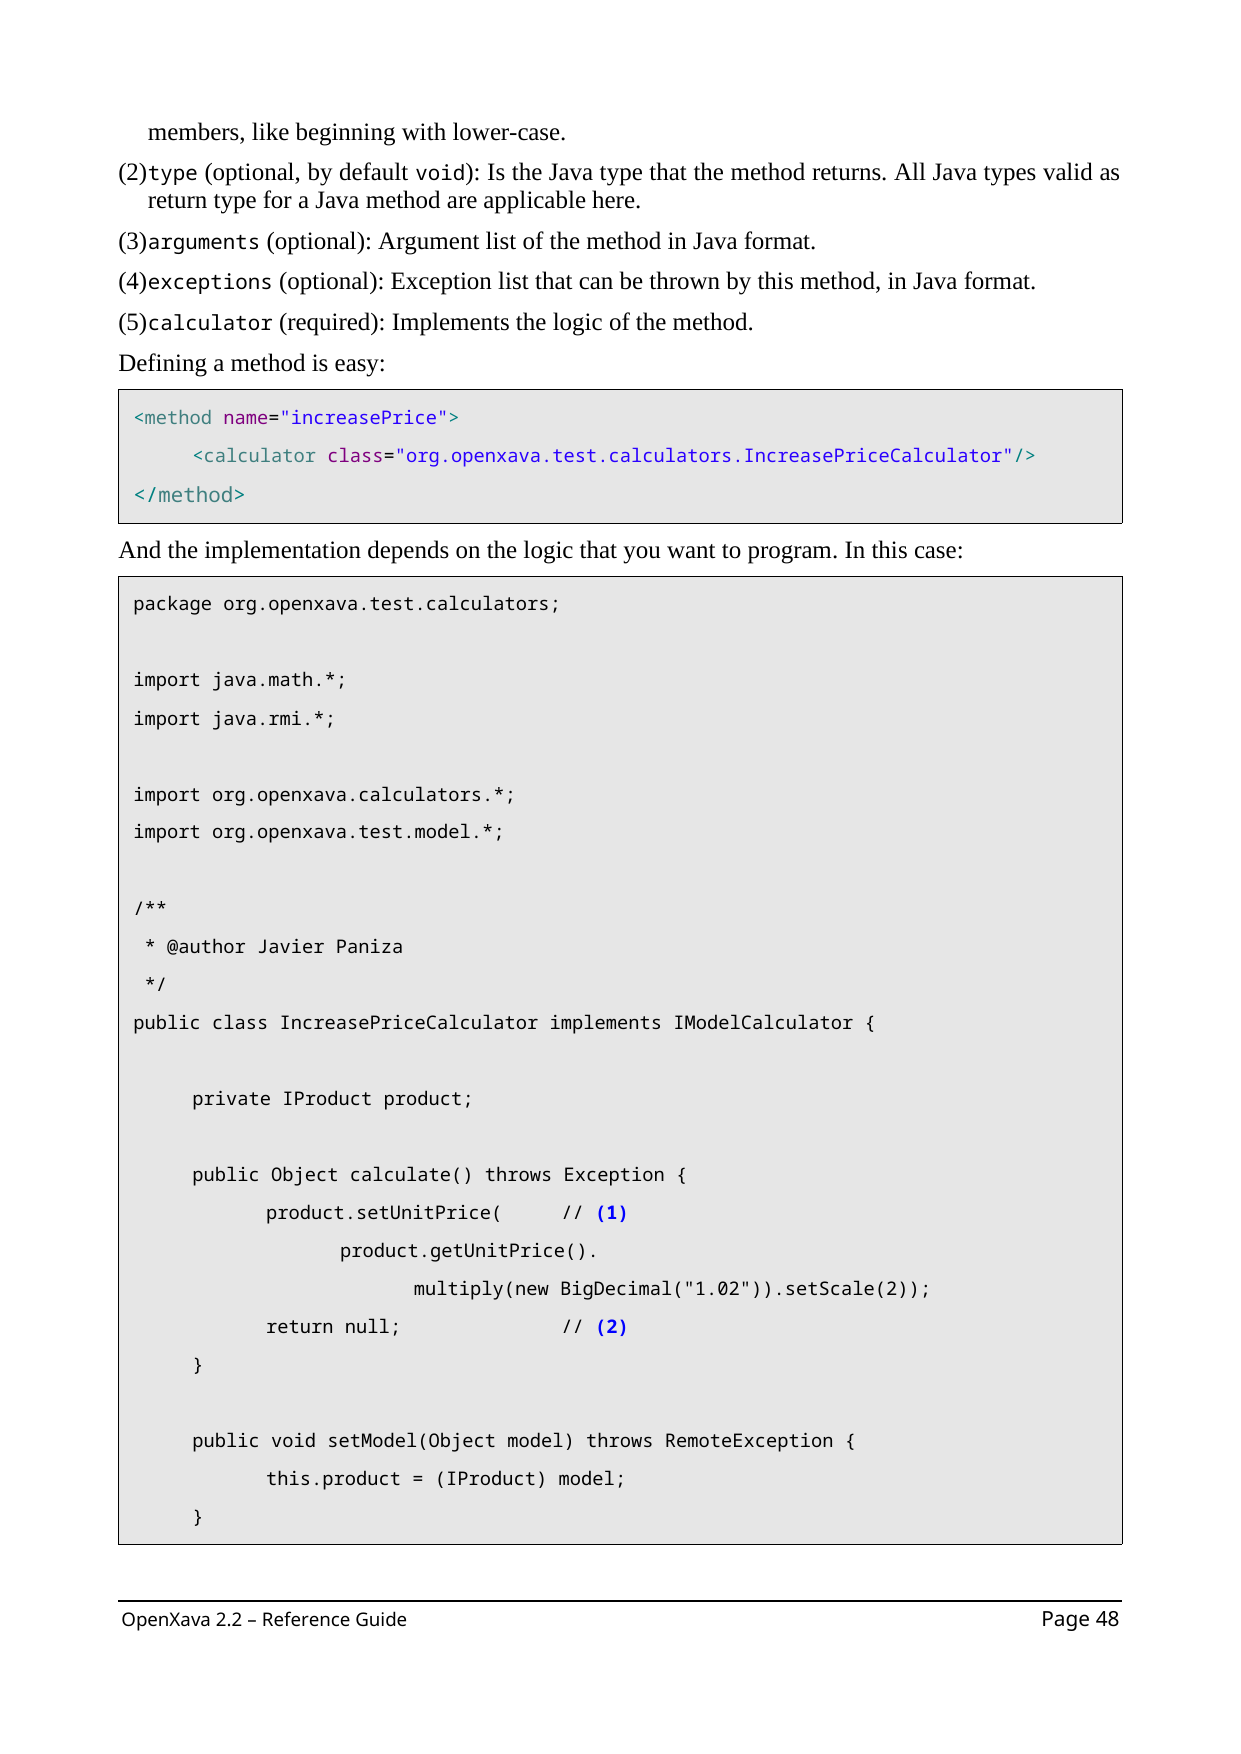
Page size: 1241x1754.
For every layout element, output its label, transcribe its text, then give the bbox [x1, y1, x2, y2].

text public void setModel(Object model) throws RemoteException { [119, 1412, 1122, 1450]
text */ [119, 956, 1122, 994]
list exceptions (optional): Exception list that can be thrown by this method, in Java format. [118, 267, 1122, 296]
text } [119, 1488, 1122, 1544]
text package org.openxava.test.calculators; [119, 577, 1122, 614]
list type (optional, by default void): Is the Java type that the method returns. All Java types valid as return type for a Java method are applicable here. [118, 158, 1122, 214]
text And the implementation depends on the logic that you want to program. In this case: [118, 536, 1122, 563]
text </method> [119, 465, 1122, 523]
text this.product = (IProduct) model; [119, 1450, 1122, 1488]
text import java.math.*; [119, 652, 1122, 690]
list arguments (optional): Argument list of the method in Java format. [118, 227, 1122, 255]
text import java.rmi.*; [119, 690, 1122, 728]
text public Object calculate() throws Exception { [119, 1146, 1122, 1184]
text /** [119, 880, 1122, 918]
text product.setUnitPrice( // (1) [119, 1184, 1122, 1222]
text multiply(new BigDecimal("1.02")).setScale(2)); [119, 1260, 1122, 1298]
list calculator (required): Implements the logic of the method. [118, 308, 1122, 336]
text public class IncreasePriceCalculator implements IModelCalculator { [119, 994, 1122, 1032]
text * @author Javier Paniza [119, 918, 1122, 956]
text } [119, 1336, 1122, 1374]
text <method name="increasePrice"> [119, 390, 1122, 427]
text Defining a method is easy: [118, 349, 1122, 377]
text import org.openxava.calculators.*; [119, 766, 1122, 804]
text import org.openxava.test.model.*; [119, 804, 1122, 842]
text private IProduct product; [119, 1070, 1122, 1108]
text return null; // (2) [119, 1298, 1122, 1336]
text product.getUnitPrice(). [119, 1222, 1122, 1260]
text <calculator class="org.openxava.test.calculators.IncreasePriceCalculator"/> [119, 427, 1122, 465]
list members, like beginning with lower-case. [118, 118, 1122, 146]
